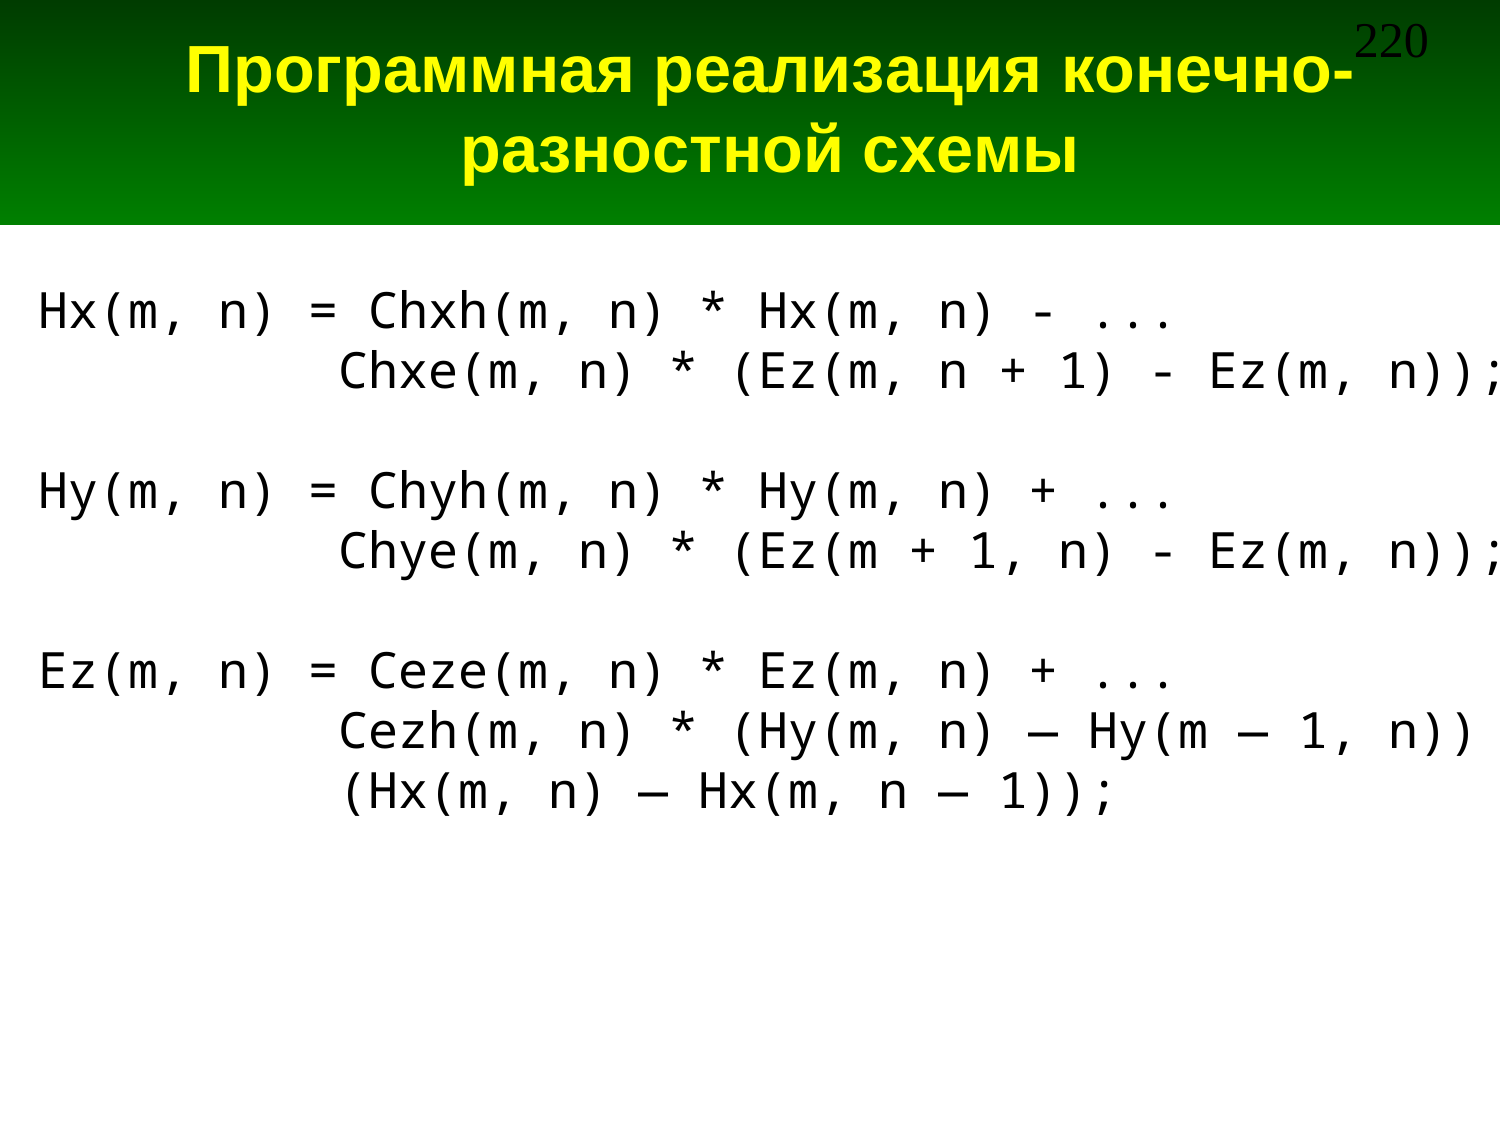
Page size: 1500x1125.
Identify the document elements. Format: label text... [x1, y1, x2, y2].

title Программная реализация конечно-разностной схемы [100, 7, 1441, 204]
text_box Hx(m, n) = Chxh(m, n) * Hx(m, n) - ... Chxe(m, n) * (Ez(m, n + 1) - Ez(m, n)); Hy(m, n) = Chyh(m, n) * Hy(m, n) + ... Chye(m, n) * (Ez(m + 1, n) - Ez(m, n)); Ez(m, n) = Ceze(m, n) * Ez(m, n) + ... Cezh(m, n) * (Hy(m, n) — Hy(m — 1, n)) - ... (Hx(m, n) — Hx(m, n — 1)); [23, 271, 1429, 827]
